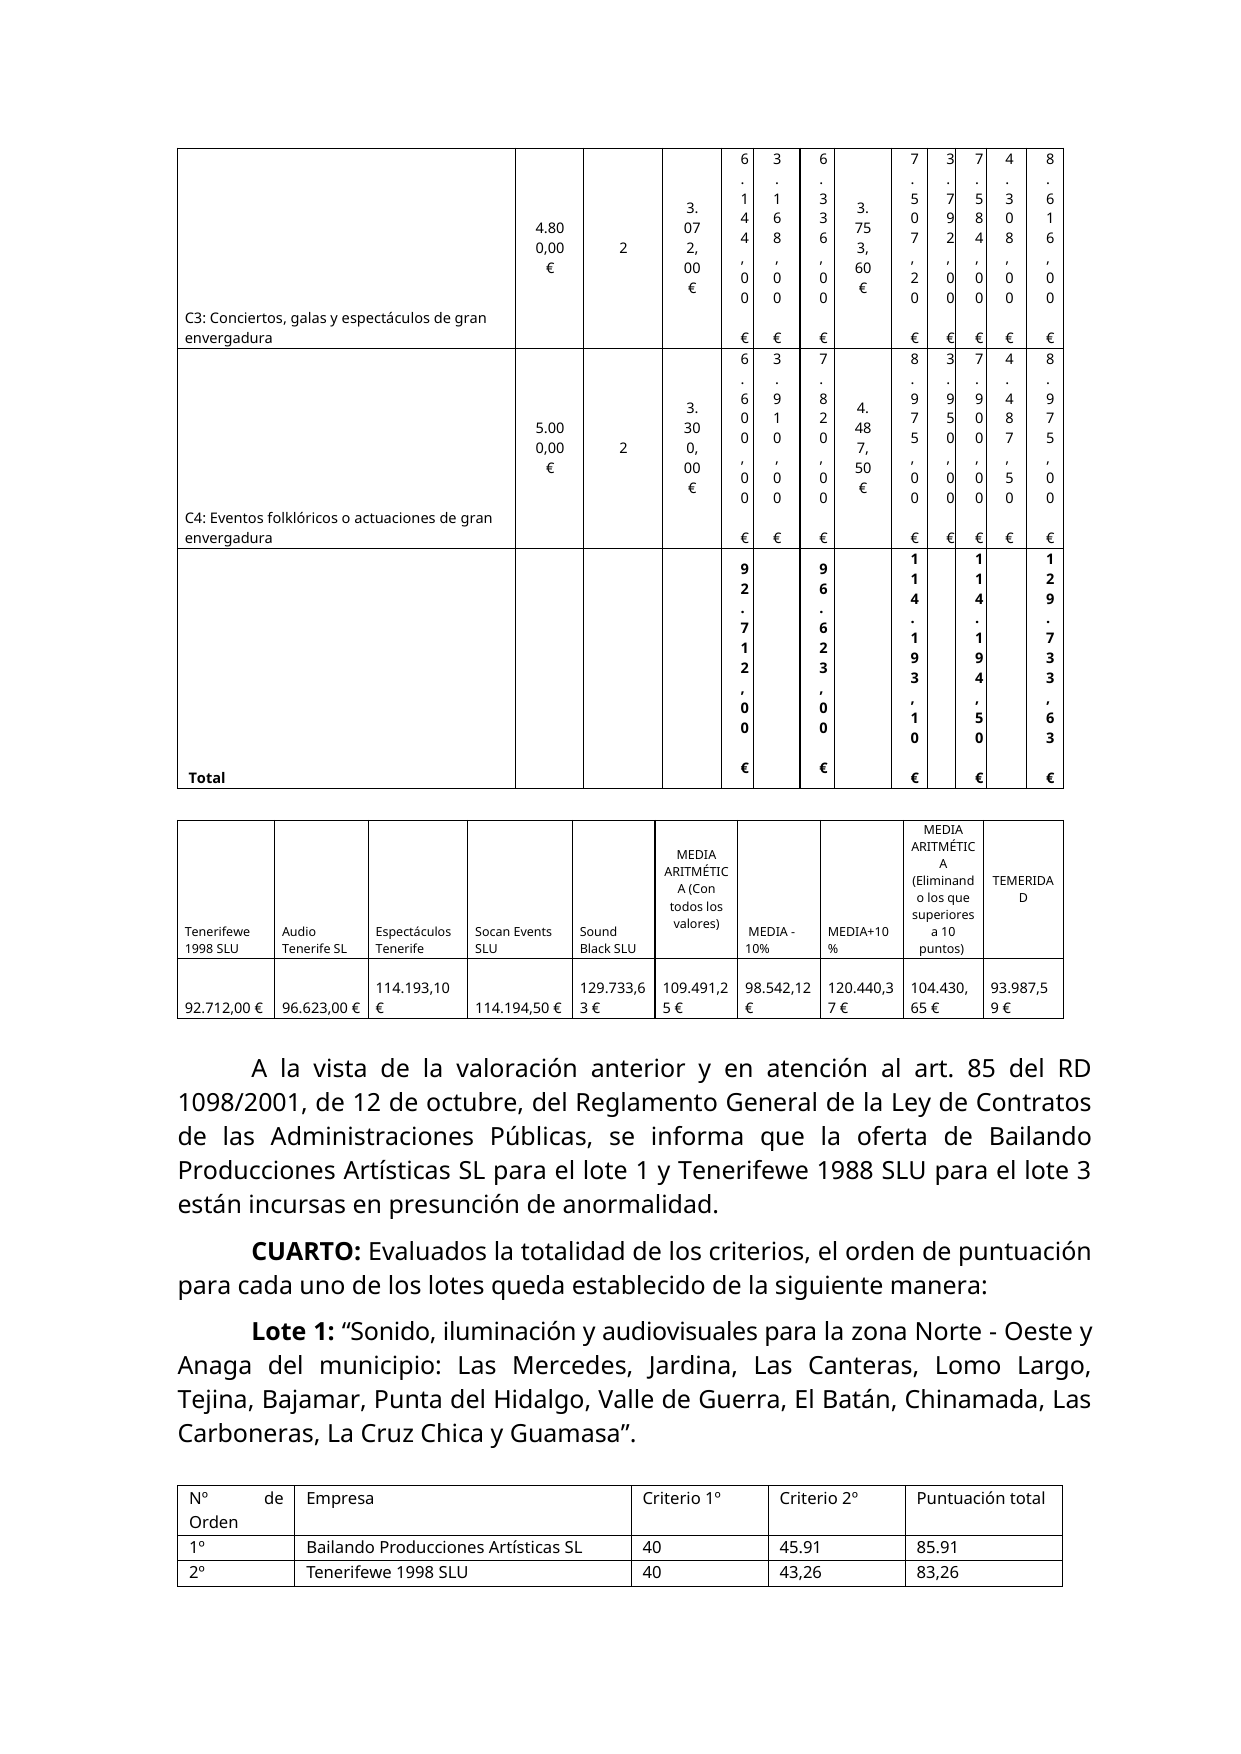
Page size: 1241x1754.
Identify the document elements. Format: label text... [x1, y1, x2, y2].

table_cell 5.000,00 € [516, 349, 583, 548]
table_cell 83,26 [906, 1561, 1062, 1586]
table_header TEMERIDAD [984, 821, 1063, 957]
table_header Puntuación total [906, 1486, 1062, 1534]
table_cell 7.820,00 € [801, 349, 834, 548]
table_cell 2º [178, 1561, 294, 1586]
table_cell 4.487,50 € [987, 349, 1026, 548]
table_cell [516, 549, 583, 787]
table_cell 3.792,00 € [928, 149, 955, 348]
table_cell 6.144,00 € [722, 149, 753, 348]
table_cell 45.91 [769, 1536, 905, 1560]
table_header MEDIA -10% [738, 821, 820, 957]
table_cell 120.440,37 € [821, 959, 903, 1018]
table_cell 40 [632, 1561, 768, 1586]
table_cell 3.950,00 € [928, 349, 955, 548]
table_cell 4.487,50 € [835, 349, 891, 548]
text A la vista de la valoración anterior y en atención al art. 85 del RD 1098/2001, de 12 de octubre, del Reglamento General de la Ley de Contratos de las Administraciones Públicas, se informa que la oferta de Bailando Producciones Artísticas SL para el lote 1 y Tenerifewe 1988 SLU para el lote 3 están incursas en presunción de anormalidad. [177, 1050, 1093, 1221]
table_cell [754, 549, 799, 787]
table_cell 6.336,00 € [801, 149, 834, 348]
table_header Criterio 2º [769, 1486, 905, 1534]
table_cell 3.910,00 € [754, 349, 799, 548]
table_cell 7.584,00 € [956, 149, 986, 348]
table_cell 8.616,00 € [1027, 149, 1063, 348]
table_header Empresa [295, 1486, 631, 1534]
table_cell 93.987,59 € [984, 959, 1063, 1018]
table_cell 114.194,50 € [468, 959, 572, 1018]
table_cell 43,26 [769, 1561, 905, 1586]
table_cell 7.507,20 € [892, 149, 927, 348]
table_cell 129.733,63 € [1027, 549, 1063, 787]
table_cell C4: Eventos folklóricos o actuaciones de gran envergadura [178, 349, 515, 548]
table_cell 98.542,12 € [738, 959, 820, 1018]
table_header Tenerifewe 1998 SLU [178, 821, 274, 957]
table_cell 6.600,00 € [722, 349, 753, 548]
table_cell 114.193,10 € [892, 549, 927, 787]
table_cell 114.194,50 € [956, 549, 986, 787]
table_cell 3.072,00 € [663, 149, 721, 348]
table_cell 2 [584, 149, 662, 348]
table_header MEDIA ARITMÉTICA (Eliminando los que superiores a 10 puntos) [904, 821, 983, 957]
table_cell 92.712,00 € [178, 959, 274, 1018]
table_cell C3: Conciertos, galas y espectáculos de gran envergadura [178, 149, 515, 348]
table_cell [928, 549, 955, 787]
table_cell [835, 549, 891, 787]
table_cell 7.900,00 € [956, 349, 986, 548]
table_header Criterio 1º [632, 1486, 768, 1534]
table_header Espectáculos Tenerife [369, 821, 467, 957]
table_cell 109.491,25 € [656, 959, 737, 1018]
text Lote 1: “Sonido, iluminación y audiovisuales para la zona Norte - Oeste y Anaga del municipio: Las Mercedes, Jardina, Las Canteras, Lomo Largo, Tejina, Bajamar, Punta del Hidalgo, Valle de Guerra, El Batán, Chinamada, Las Carboneras, La Cruz Chica y Guamasa”. [177, 1314, 1093, 1450]
table_cell 2 [584, 349, 662, 548]
table_cell 3.753,60 € [835, 149, 891, 348]
table_cell [584, 549, 662, 787]
table_cell 3.168,00 € [754, 149, 799, 348]
table_cell Bailando Producciones Artísticas SL [295, 1536, 631, 1560]
text CUARTO: Evaluados la totalidad de los criterios, el orden de puntuación para cada uno de los lotes queda establecido de la siguiente manera: [177, 1233, 1093, 1301]
table_cell 1º [178, 1536, 294, 1560]
table_cell 96.623,00 € [275, 959, 368, 1018]
table_header Sound Black SLU [573, 821, 654, 957]
table_header Nº de Orden [178, 1486, 294, 1534]
table_cell 3.300,00 € [663, 349, 721, 548]
table_cell Tenerifewe 1998 SLU [295, 1561, 631, 1586]
table_cell 8.975,00 € [1027, 349, 1063, 548]
table_cell 85.91 [906, 1536, 1062, 1560]
table_cell 92.712,00 € [722, 549, 753, 787]
table_header Audio Tenerife SL [275, 821, 368, 957]
table_cell 8.975,00 € [892, 349, 927, 548]
table_header MEDIA ARITMÉTICA (Con todos los valores) [656, 821, 737, 957]
table_cell 114.193,10 € [369, 959, 467, 1018]
table_cell [987, 549, 1026, 787]
table_cell 40 [632, 1536, 768, 1560]
table_cell 96.623,00 € [801, 549, 834, 787]
table_cell Total [178, 549, 515, 787]
table_header Socan Events SLU [468, 821, 572, 957]
table_header MEDIA+10% [821, 821, 903, 957]
table_cell 4.800,00 € [516, 149, 583, 348]
table_cell 4.308,00 € [987, 149, 1026, 348]
table_cell 104.430,65 € [904, 959, 983, 1018]
table_cell 129.733,63 € [573, 959, 654, 1018]
table_cell [663, 549, 721, 787]
